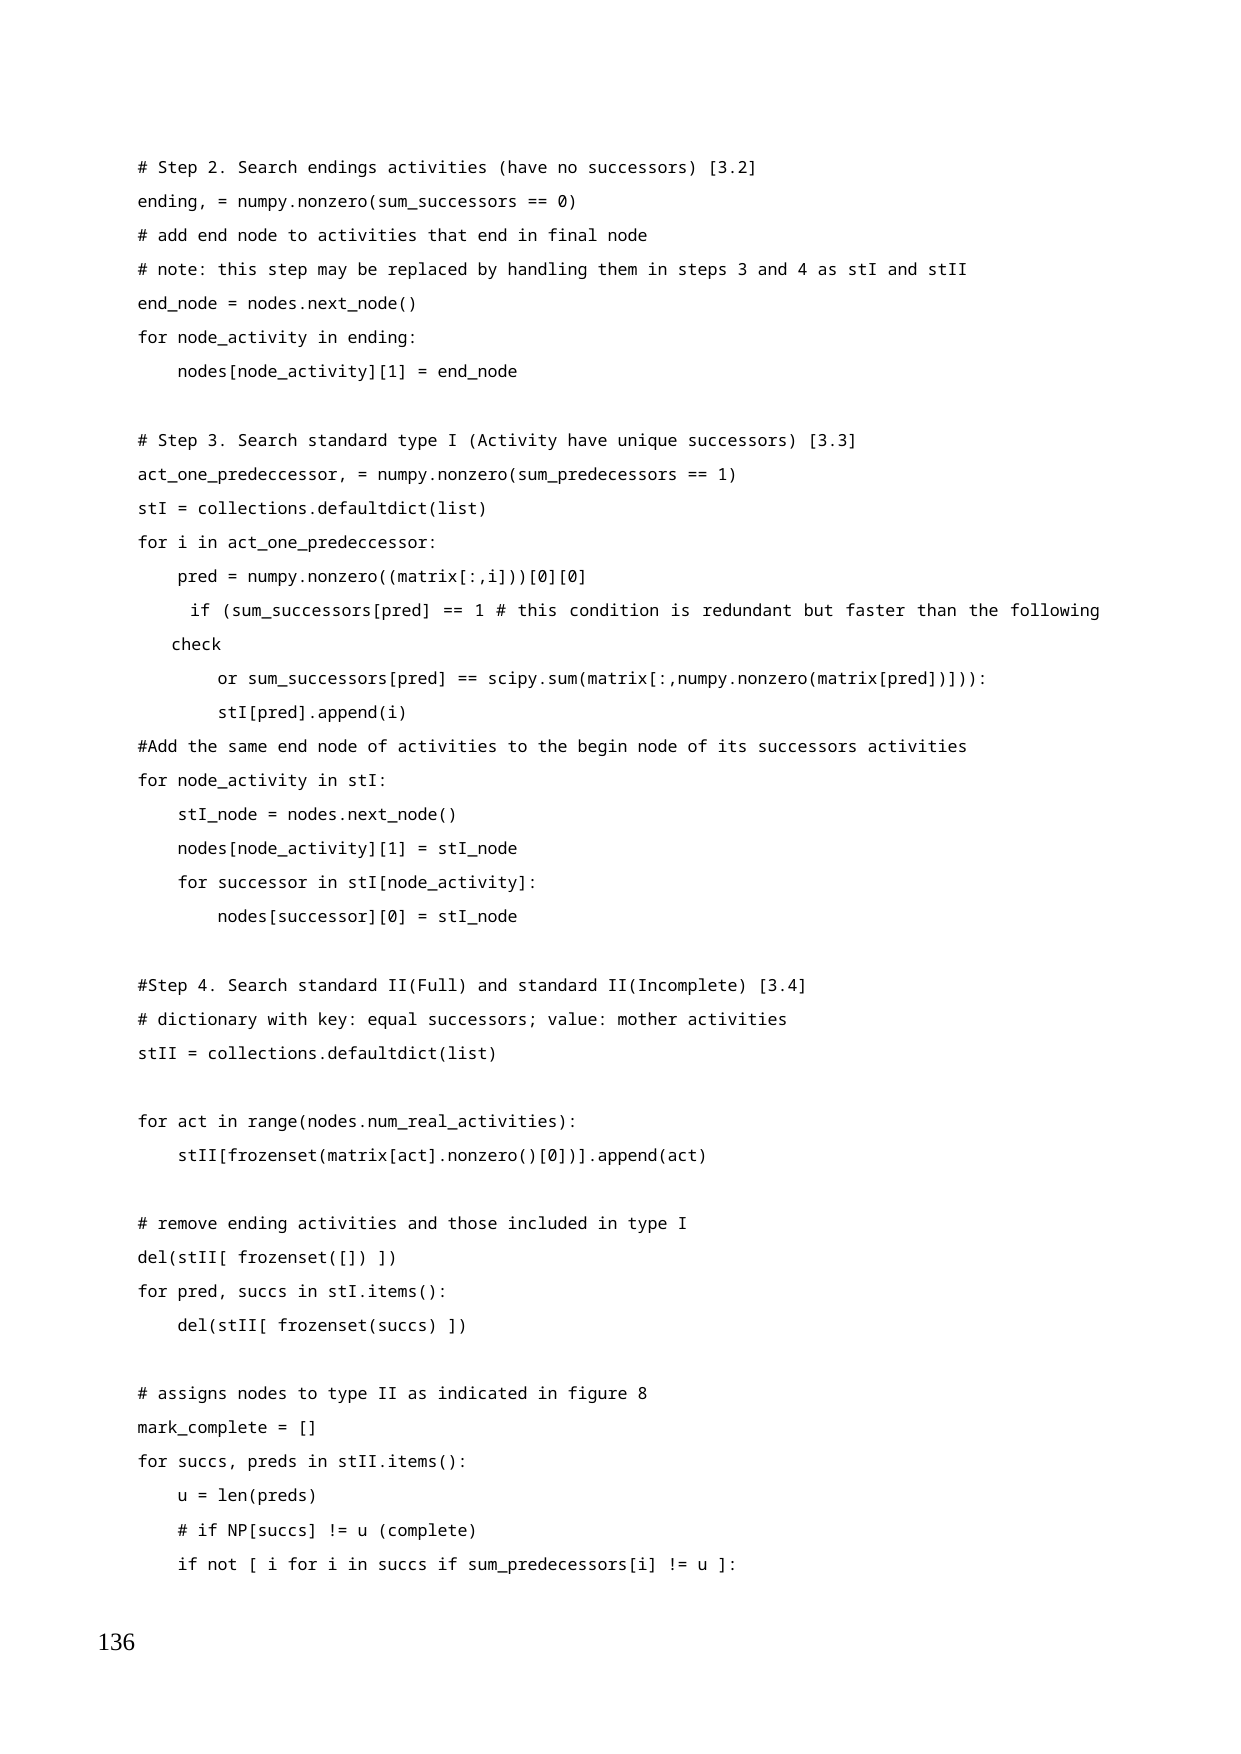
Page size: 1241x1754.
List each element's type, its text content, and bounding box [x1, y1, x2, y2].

text for node_activity in stI: [97, 769, 1113, 791]
text # Step 2. Search endings activities (have no successors) [3.2] [97, 156, 1113, 178]
text # if NP[succs] != u (complete) [97, 1518, 1113, 1541]
text for pred, succs in stI.items(): [97, 1280, 1113, 1302]
text stI = collections.defaultdict(list) [97, 496, 1113, 519]
text stII = collections.defaultdict(list) [97, 1041, 1113, 1064]
text nodes[node_activity][1] = stI_node [97, 837, 1113, 859]
text # Step 3. Search standard type I (Activity have unique successors) [3.3] [97, 428, 1113, 451]
text # remove ending activities and those included in type I [97, 1212, 1113, 1234]
text stII[frozenset(matrix[act].nonzero()[0])].append(act) [97, 1143, 1113, 1166]
text or sum_successors[pred] == scipy.sum(matrix[:,numpy.nonzero(matrix[pred])])): [97, 667, 1113, 689]
text del(stII[ frozenset(succs) ]) [97, 1314, 1113, 1336]
text # dictionary with key: equal successors; value: mother activities [97, 1007, 1113, 1030]
text stI_node = nodes.next_node() [97, 803, 1113, 826]
text del(stII[ frozenset([]) ]) [97, 1246, 1113, 1268]
text pred = numpy.nonzero((matrix[:,i]))[0][0] [97, 564, 1113, 587]
text mark_complete = [] [97, 1416, 1113, 1439]
text for succs, preds in stII.items(): [97, 1450, 1113, 1473]
text if not [ i for i in succs if sum_predecessors[i] != u ]: [97, 1552, 1113, 1575]
text # add end node to activities that end in final node [97, 224, 1113, 246]
text stI[pred].append(i) [97, 701, 1113, 723]
text if (sum_successors[pred] == 1 # this condition is redundant but faster than the following check [97, 598, 1113, 655]
text # assigns nodes to type II as indicated in figure 8 [97, 1382, 1113, 1404]
text #Step 4. Search standard II(Full) and standard II(Incomplete) [3.4] [97, 973, 1113, 996]
text for i in act_one_predeccessor: [97, 530, 1113, 553]
text u = len(preds) [97, 1484, 1113, 1507]
text for act in range(nodes.num_real_activities): [97, 1109, 1113, 1132]
text for successor in stI[node_activity]: [97, 871, 1113, 894]
text nodes[successor][0] = stI_node [97, 905, 1113, 928]
text #Add the same end node of activities to the begin node of its successors activities [97, 735, 1113, 757]
text nodes[node_activity][1] = end_node [97, 360, 1113, 383]
text for node_activity in ending: [97, 326, 1113, 349]
text end_node = nodes.next_node() [97, 292, 1113, 314]
text # note: this step may be replaced by handling them in steps 3 and 4 as stI and stII [97, 258, 1113, 281]
text act_one_predeccessor, = numpy.nonzero(sum_predecessors == 1) [97, 462, 1113, 485]
text ending, = numpy.nonzero(sum_successors == 0) [97, 190, 1113, 212]
